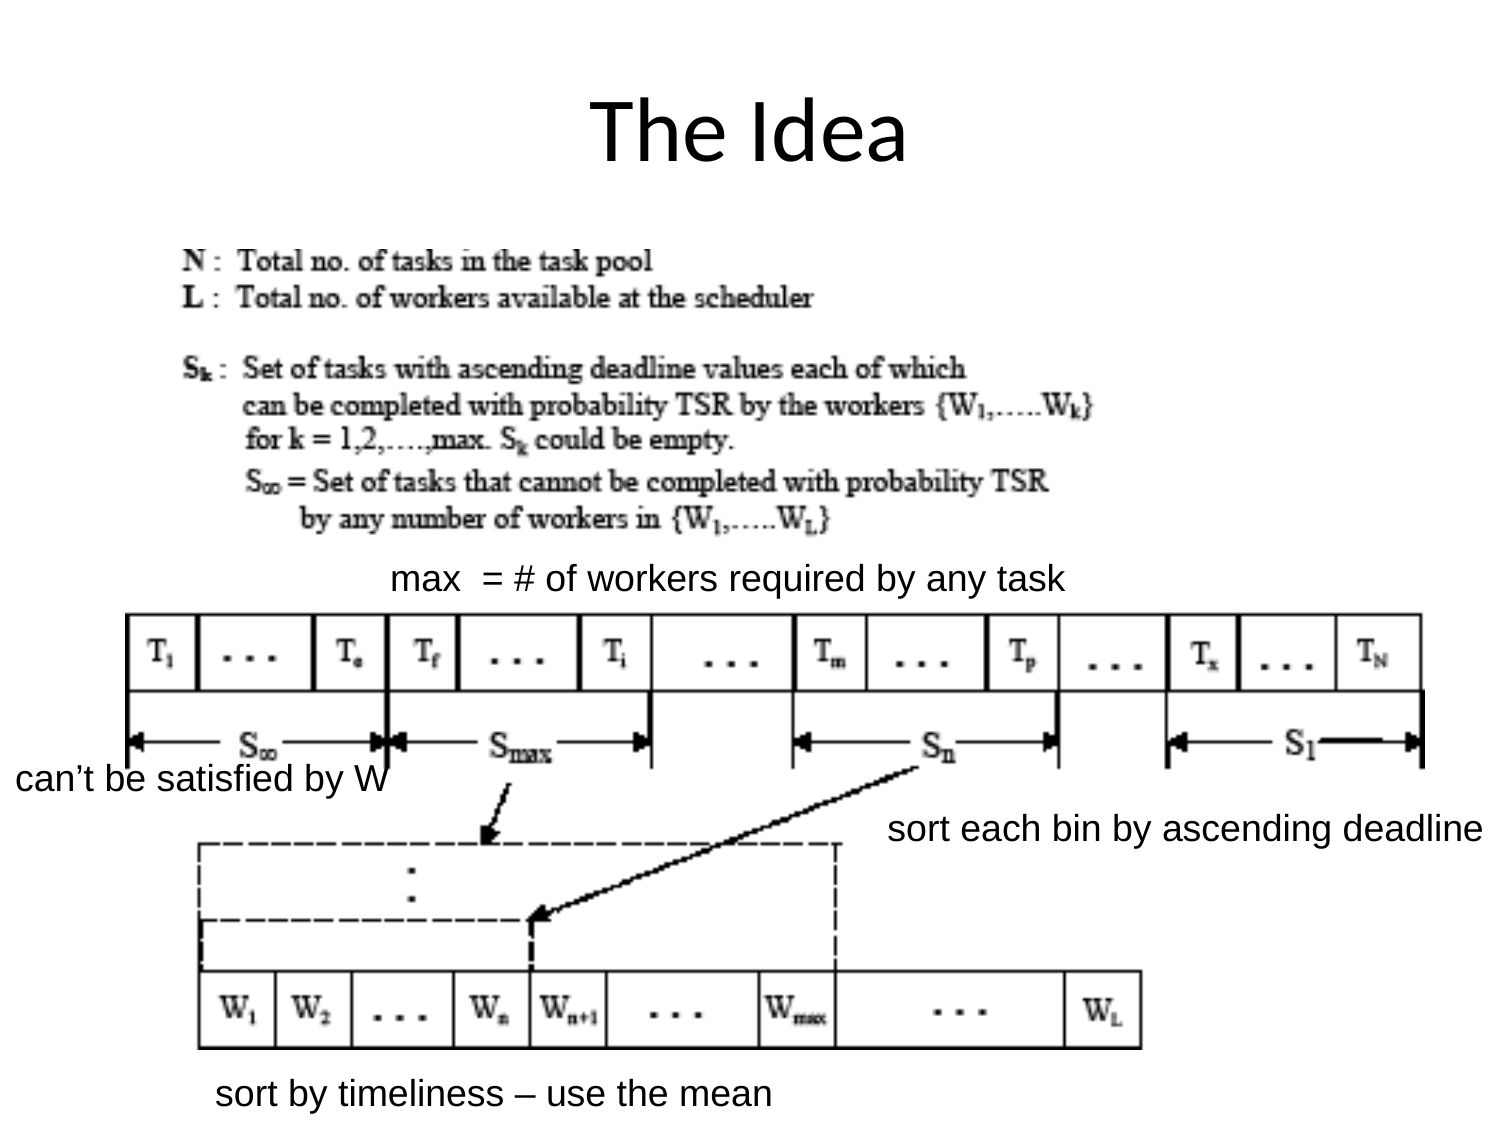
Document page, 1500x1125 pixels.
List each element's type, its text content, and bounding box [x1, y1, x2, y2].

text_box max = # of workers required by any task [375, 549, 1081, 608]
text_box can’t be satisfied by W [0, 750, 405, 808]
text_box sort by timeliness – use the mean [200, 1064, 788, 1123]
title The Idea [75, 45, 1426, 233]
text_box sort each bin by ascending deadline [872, 800, 1499, 858]
chart [125, 249, 1426, 1050]
